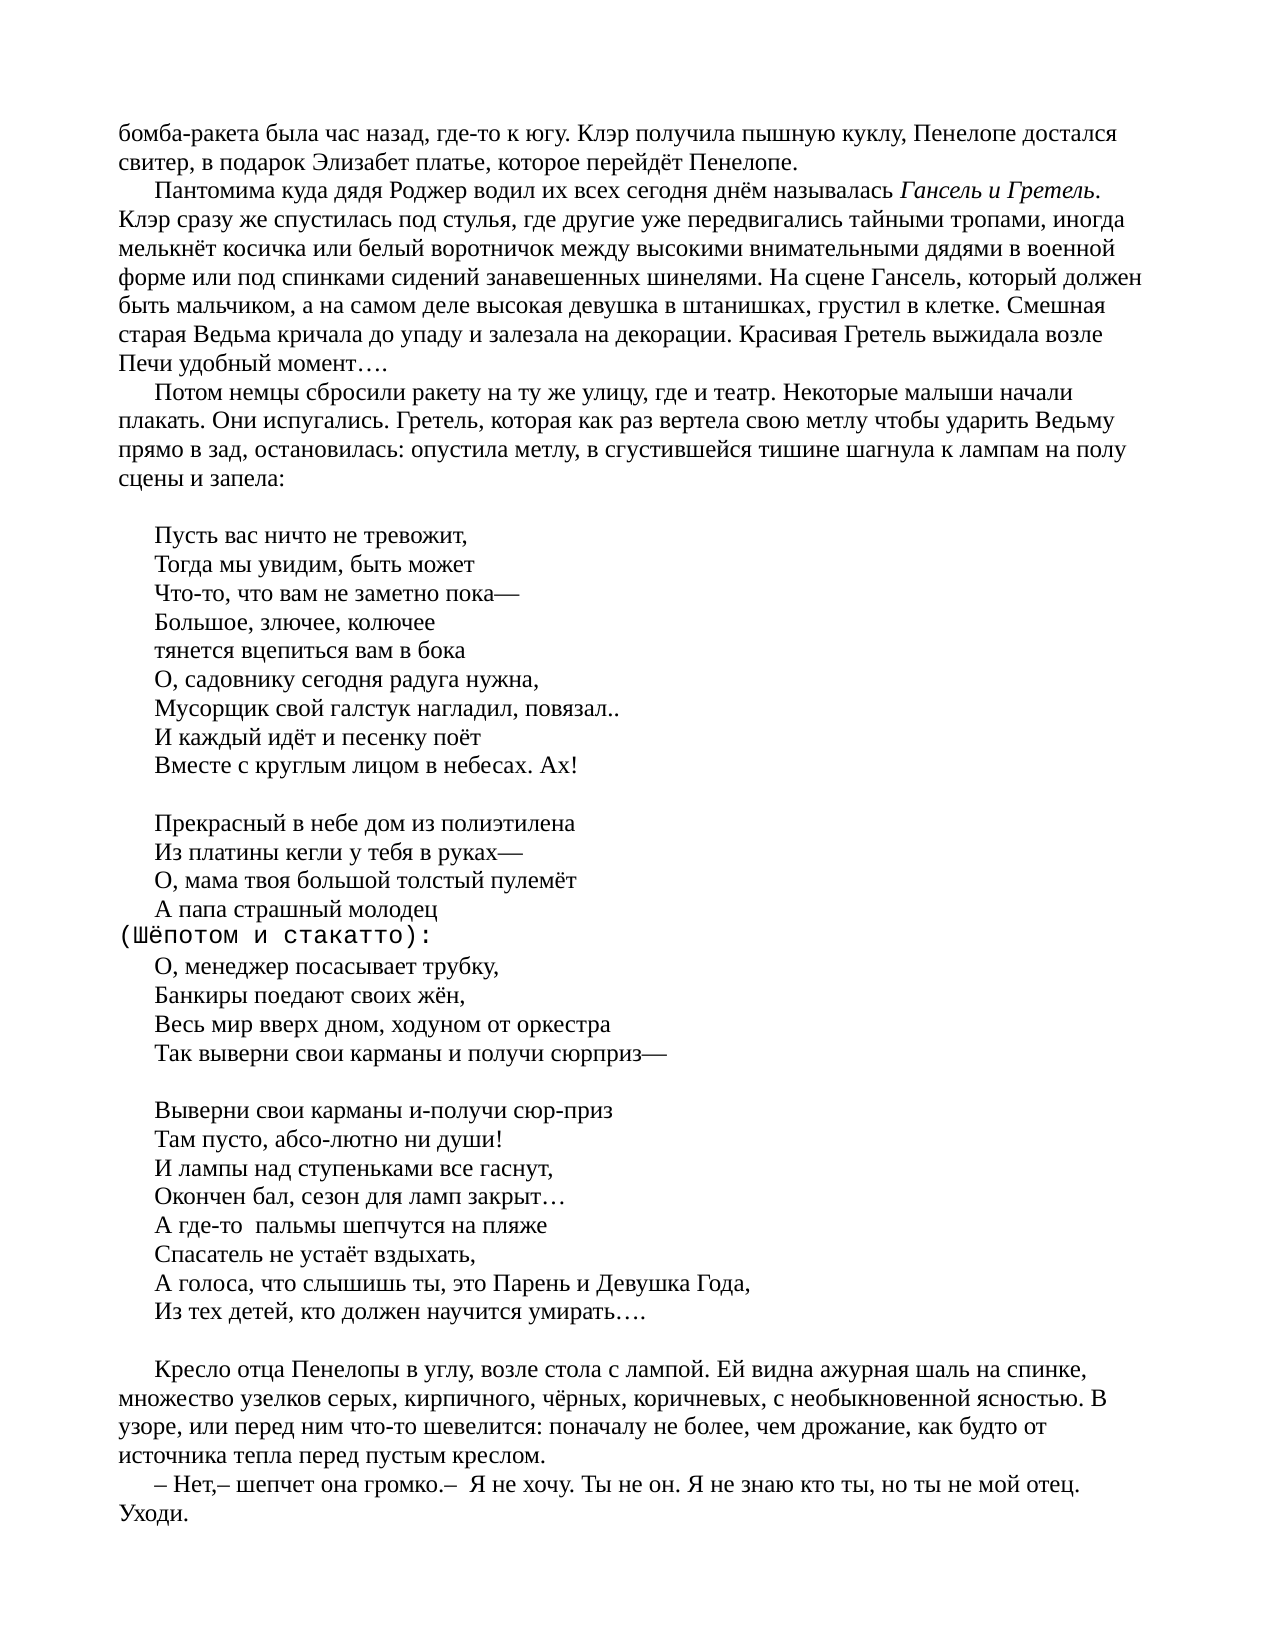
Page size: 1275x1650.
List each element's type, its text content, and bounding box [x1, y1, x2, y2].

text (Шёпотом и стакатто): [118, 923, 1157, 951]
text Кресло отца Пенелопы в углу, возле стола с лампой. Ей видна ажурная шаль на спинке, множество узелков серых, кирпичного, чёрных, коричневых, с необыкновенной ясностью. В узоре, или перед ним что-то шевелится: поначалу не более, чем дрожание, как будто от источника тепла перед пустым креслом. [118, 1354, 1157, 1469]
text Выверни свои карманы и-получи сюр-приз [118, 1095, 1157, 1124]
text И каждый идёт и песенку поёт [118, 722, 1157, 751]
text Мусорщик свой галстук нагладил, повязал.. [118, 693, 1157, 722]
text Весь мир вверх дном, ходуном от оркестра [118, 1009, 1157, 1038]
text Так выверни свои карманы и получи сюрприз— [118, 1038, 1157, 1066]
text тянется вцепиться вам в бока [118, 636, 1157, 664]
text О, мама твоя большой толстый пулемёт [118, 866, 1157, 894]
text – Нет,– шепчет она громко.– Я не хочу. Ты не он. Я не знаю кто ты, но ты не мой отец. Уходи. [118, 1469, 1157, 1526]
text Вместе с круглым лицом в небесах. Ах! [118, 751, 1157, 779]
text Банкиры поедают своих жён, [118, 980, 1157, 1009]
text Пантомима куда дядя Роджер водил их всех сегодня днём называлась Гансель и Гретель. Клэр сразу же спустилась под стулья, где другие уже передвигались тайными тропами, иногда мелькнёт косичка или белый воротничок между высокими внимательными дядями в военной форме или под спинками сидений занавешенных шинелями. На сцене Гансель, который должен быть мальчиком, а на самом деле высокая девушка в штанишках, грустил в клетке. Смешная старая Ведьма кричала до упаду и залезала на декорации. Красивая Гретель выжидала возле Печи удобный момент…. [118, 176, 1157, 377]
text А голоса, что слышишь ты, это Парень и Девушка Года, [118, 1268, 1157, 1296]
text Большое, злючее, колючее [118, 607, 1157, 636]
text Из тех детей, кто должен научится умирать…. [118, 1296, 1157, 1325]
text бомба-ракета была час назад, где-то к югу. Клэр получила пышную куклу, Пенелопе достался свитер, в подарок Элизабет платье, которое перейдёт Пенелопе. [118, 118, 1157, 176]
text А папа страшный молодец [118, 894, 1157, 923]
text Прекрасный в небе дом из полиэтилена [118, 808, 1157, 837]
text Потом немцы сбросили ракету на ту же улицу, где и театр. Некоторые малыши начали плакать. Они испугались. Гретель, которая как раз вертела свою метлу чтобы ударить Ведьму прямо в зад, остановилась: опустила метлу, в сгустившейся тишине шагнула к лампам на полу сцены и запела: [118, 377, 1157, 492]
text Пусть вас ничто не тревожит, [118, 521, 1157, 549]
text Окончен бал, сезон для ламп закрыт… [118, 1181, 1157, 1210]
text Там пусто, абсо-лютно ни души! [118, 1124, 1157, 1153]
text Из платины кегли у тебя в руках— [118, 837, 1157, 866]
text И лампы над ступеньками все гаснут, [118, 1153, 1157, 1181]
text О, менеджер посасывает трубку, [118, 951, 1157, 980]
text Тогда мы увидим, быть может [118, 549, 1157, 578]
text Что-то, что вам не заметно пока— [118, 578, 1157, 607]
text Спасатель не устаёт вздыхать, [118, 1239, 1157, 1268]
text А где-то пальмы шепчутся на пляже [118, 1210, 1157, 1239]
text О, садовнику сегодня радуга нужна, [118, 664, 1157, 693]
